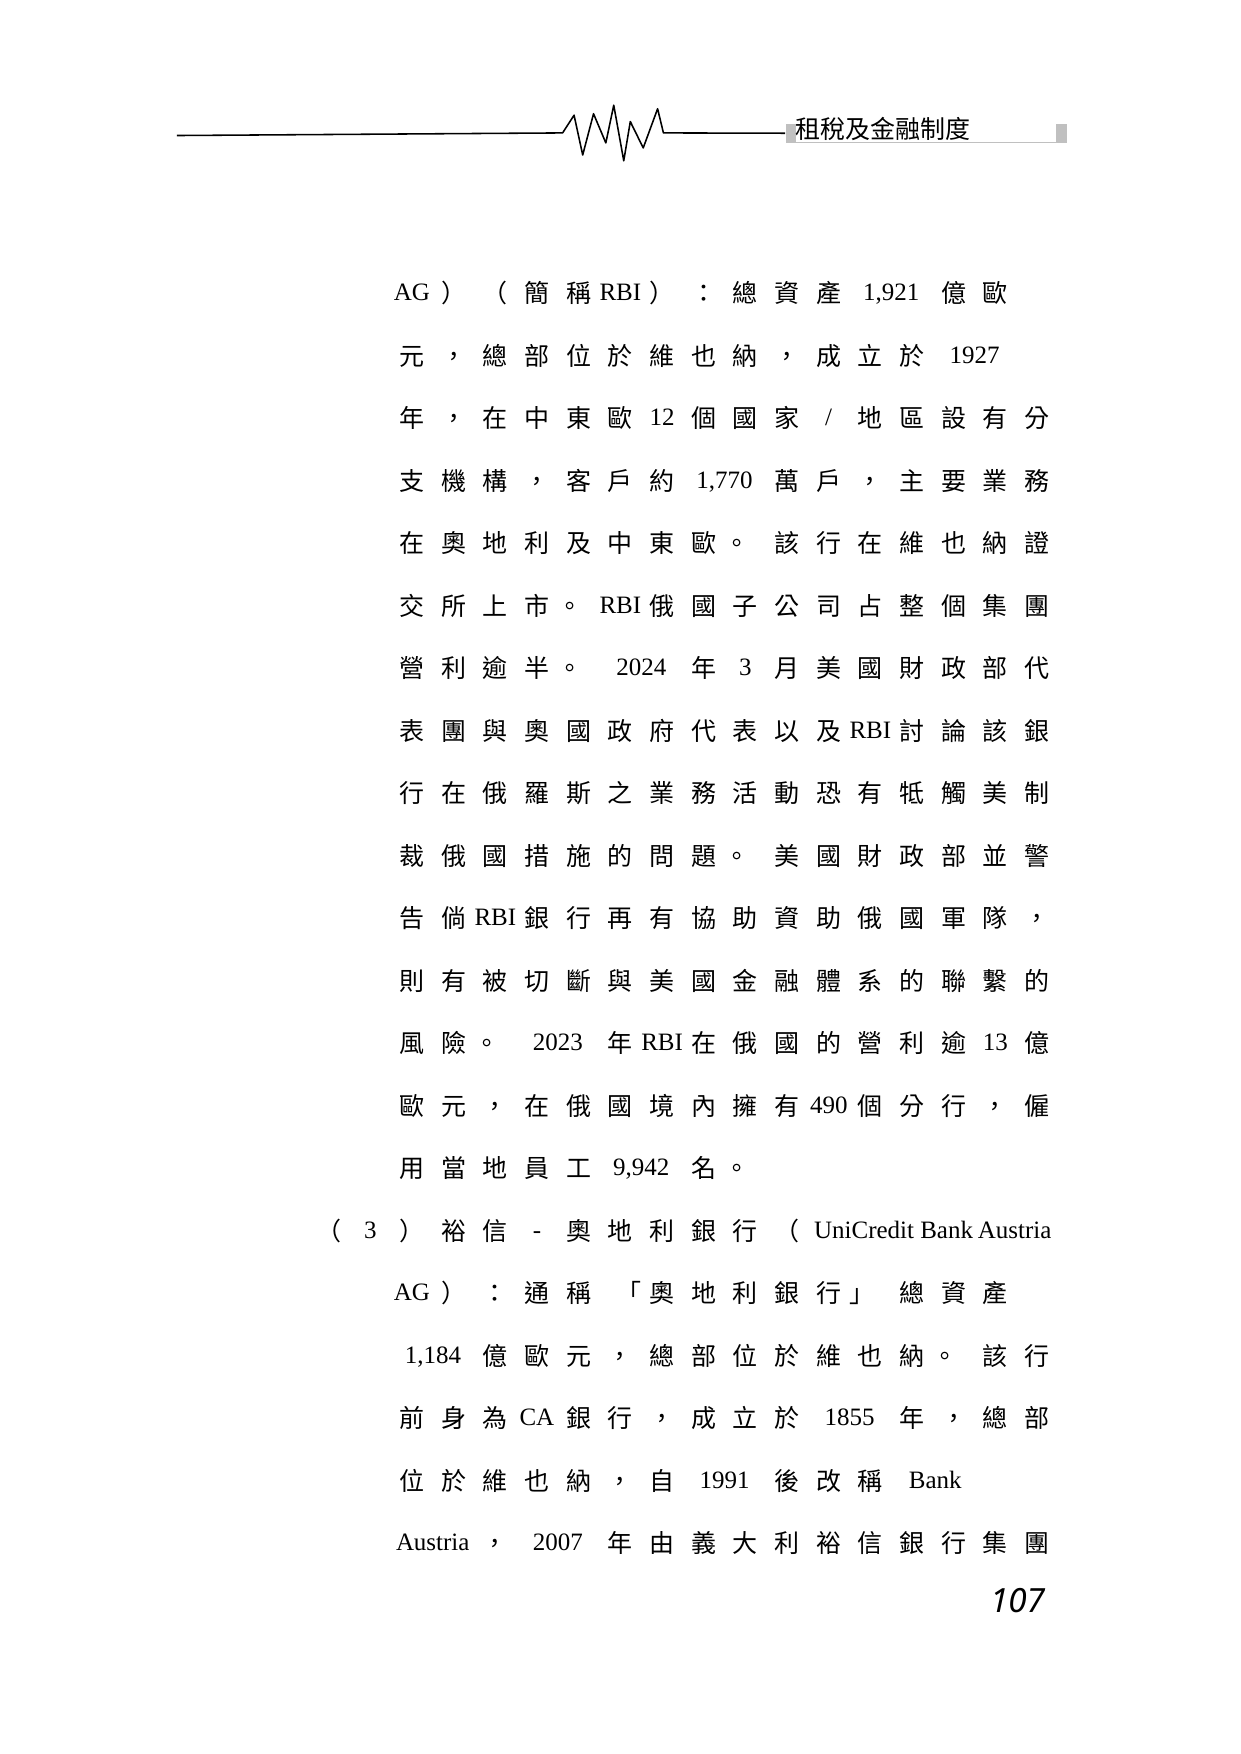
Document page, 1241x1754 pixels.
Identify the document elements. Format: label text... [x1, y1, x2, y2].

text AG）（簡稱RBI）：總資產1,921億歐元，總部位於維也納，成立於1927年，在中東歐12個國家/地區設有分支機構，客戶約1,770萬戶，主要業務在奧地利及中東歐。該行在維也納證交所上市。RBI俄國子公司占整個集團營利逾半。2024年3月美國財政部代表團與奧國政府代表以及RBI討論該銀行在俄羅斯之業務活動恐有牴觸美制裁俄國措施的問題。美國財政部並警告倘RBI銀行再有協助資助俄國軍隊，則有被切斷與美國金融體系的聯繫的風險。2023年RBI在俄國的營利逾13億歐元，在俄國境內擁有490個分行，僱用當地員工9,942名。 [306, 250, 1058, 1188]
text （3）裕信-奧地利銀行（UniCredit Bank Austria AG）：通稱「奧地利銀行」總資產1,184億歐元，總部位於維也納。該行前身為CA銀行，成立於1855年，總部位於維也納，自1991後改稱Bank Austria，2007年由義大利裕信銀行集團 [306, 1188, 1058, 1563]
